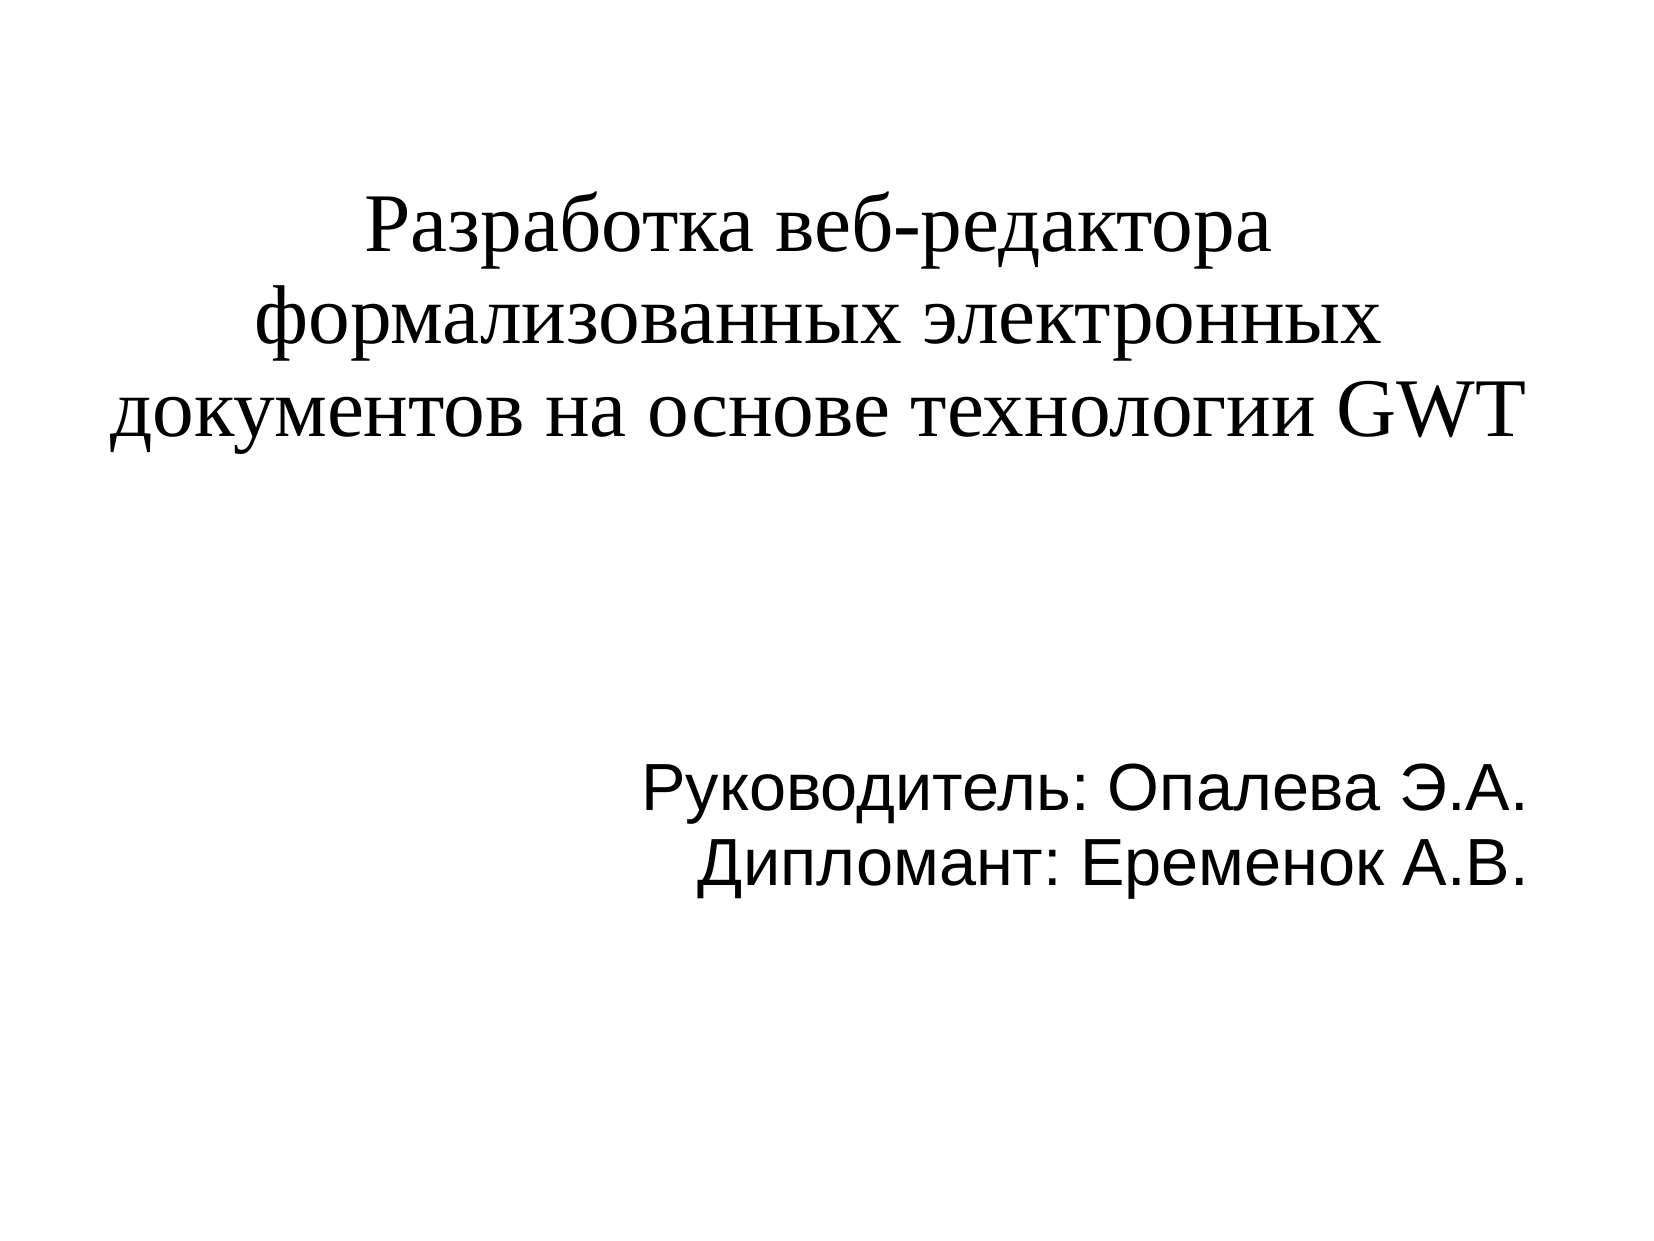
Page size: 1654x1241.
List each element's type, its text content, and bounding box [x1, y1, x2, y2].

subtitle Руководитель: Опалева Э.А. Дипломант: Еременок А.В. [124, 590, 1530, 1060]
title Разработка веб-редактора формализованных электронных документов на основе технологии GWT [88, 177, 1550, 455]
